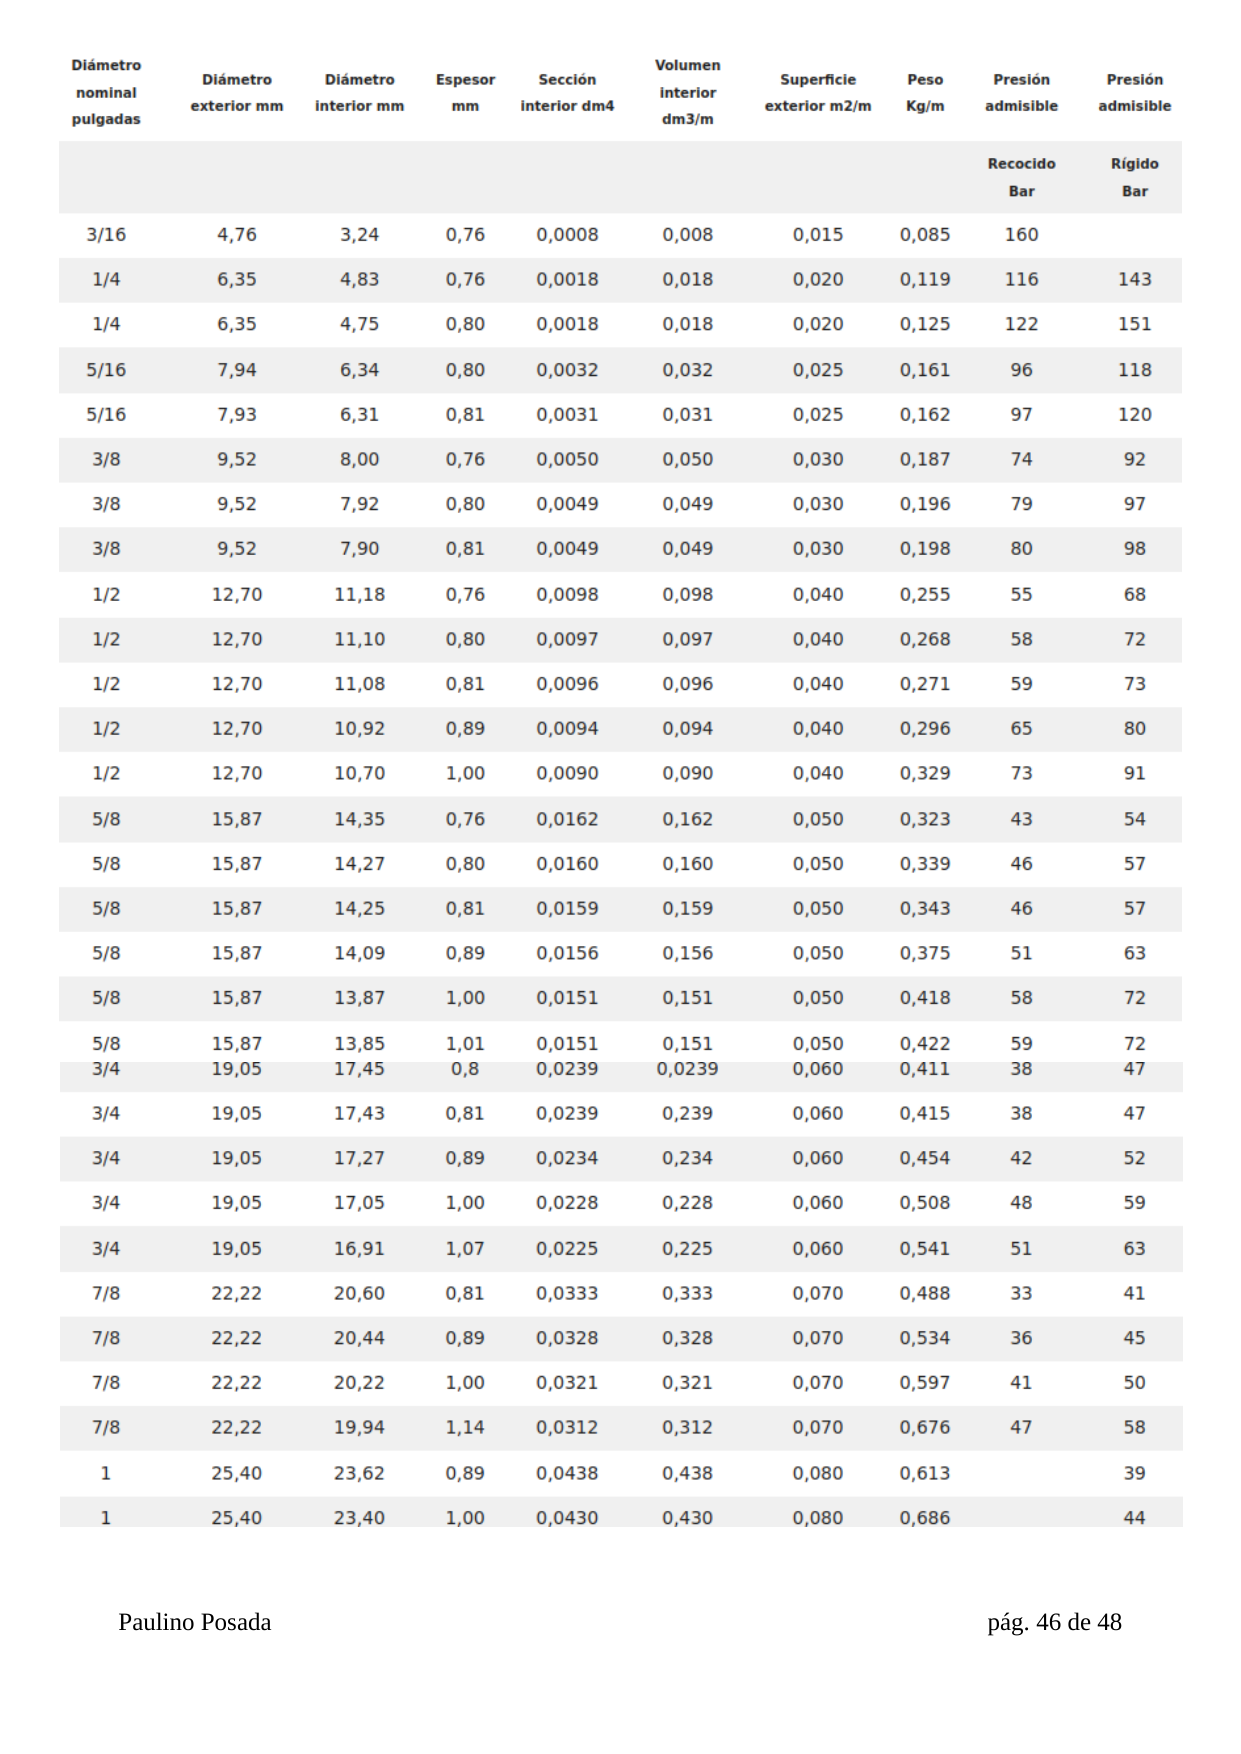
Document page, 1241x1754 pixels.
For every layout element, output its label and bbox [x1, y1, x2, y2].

picture [59, 48, 1183, 1527]
